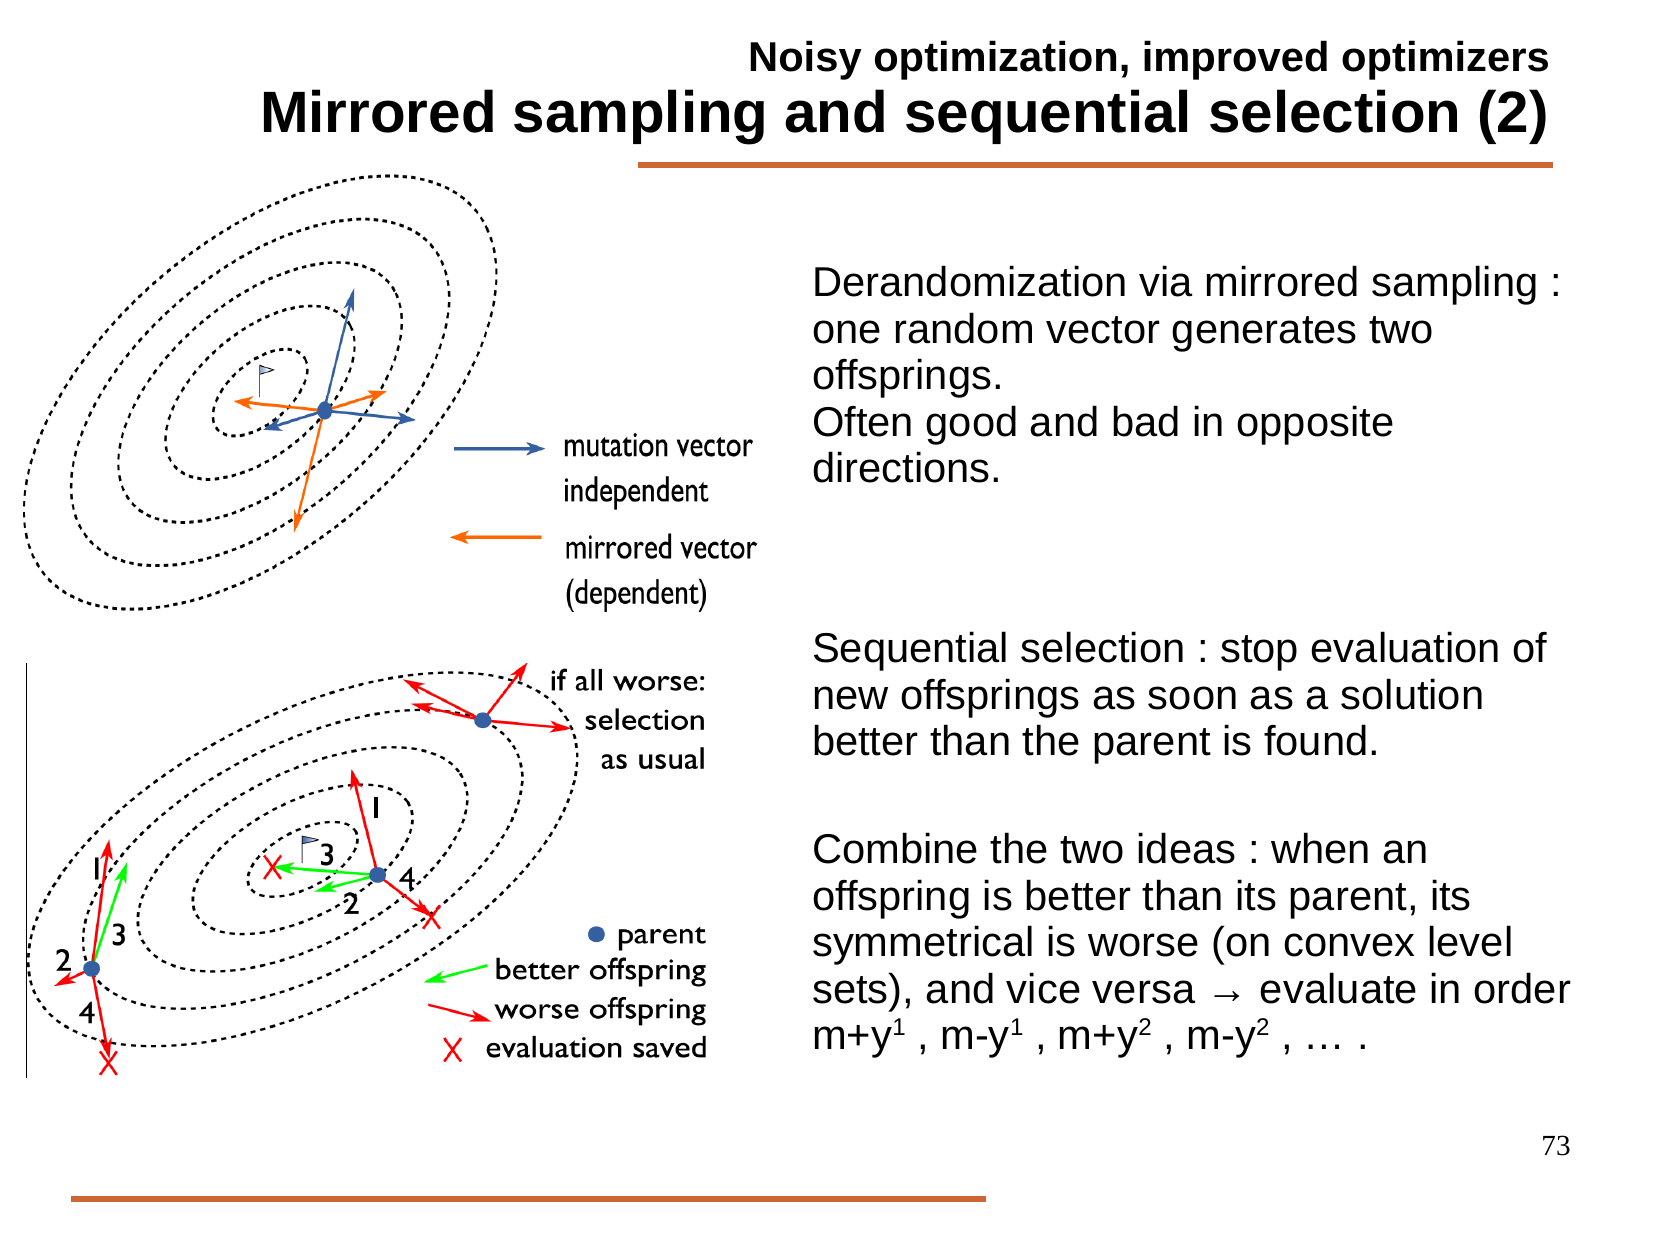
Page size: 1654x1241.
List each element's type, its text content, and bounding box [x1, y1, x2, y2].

text_box Noisy optimization, improved optimizers Mirrored sampling and sequential selection (2) [171, 26, 1565, 153]
text_box Derandomization via mirrored sampling : one random vector generates two offsprings. Often good and bad in opposite directions. [797, 251, 1595, 499]
picture [8, 155, 768, 626]
picture [26, 663, 706, 1078]
text_box Sequential selection : stop evaluation of new offsprings as soon as a solution better than the parent is found. [797, 617, 1595, 773]
text_box Combine the two ideas : when an offspring is better than its parent, its symmetrical is worse (on convex level sets), and vice versa → evaluate in order m+y1 , m-y1 , m+y2 , m-y2 , … . [797, 818, 1595, 1066]
